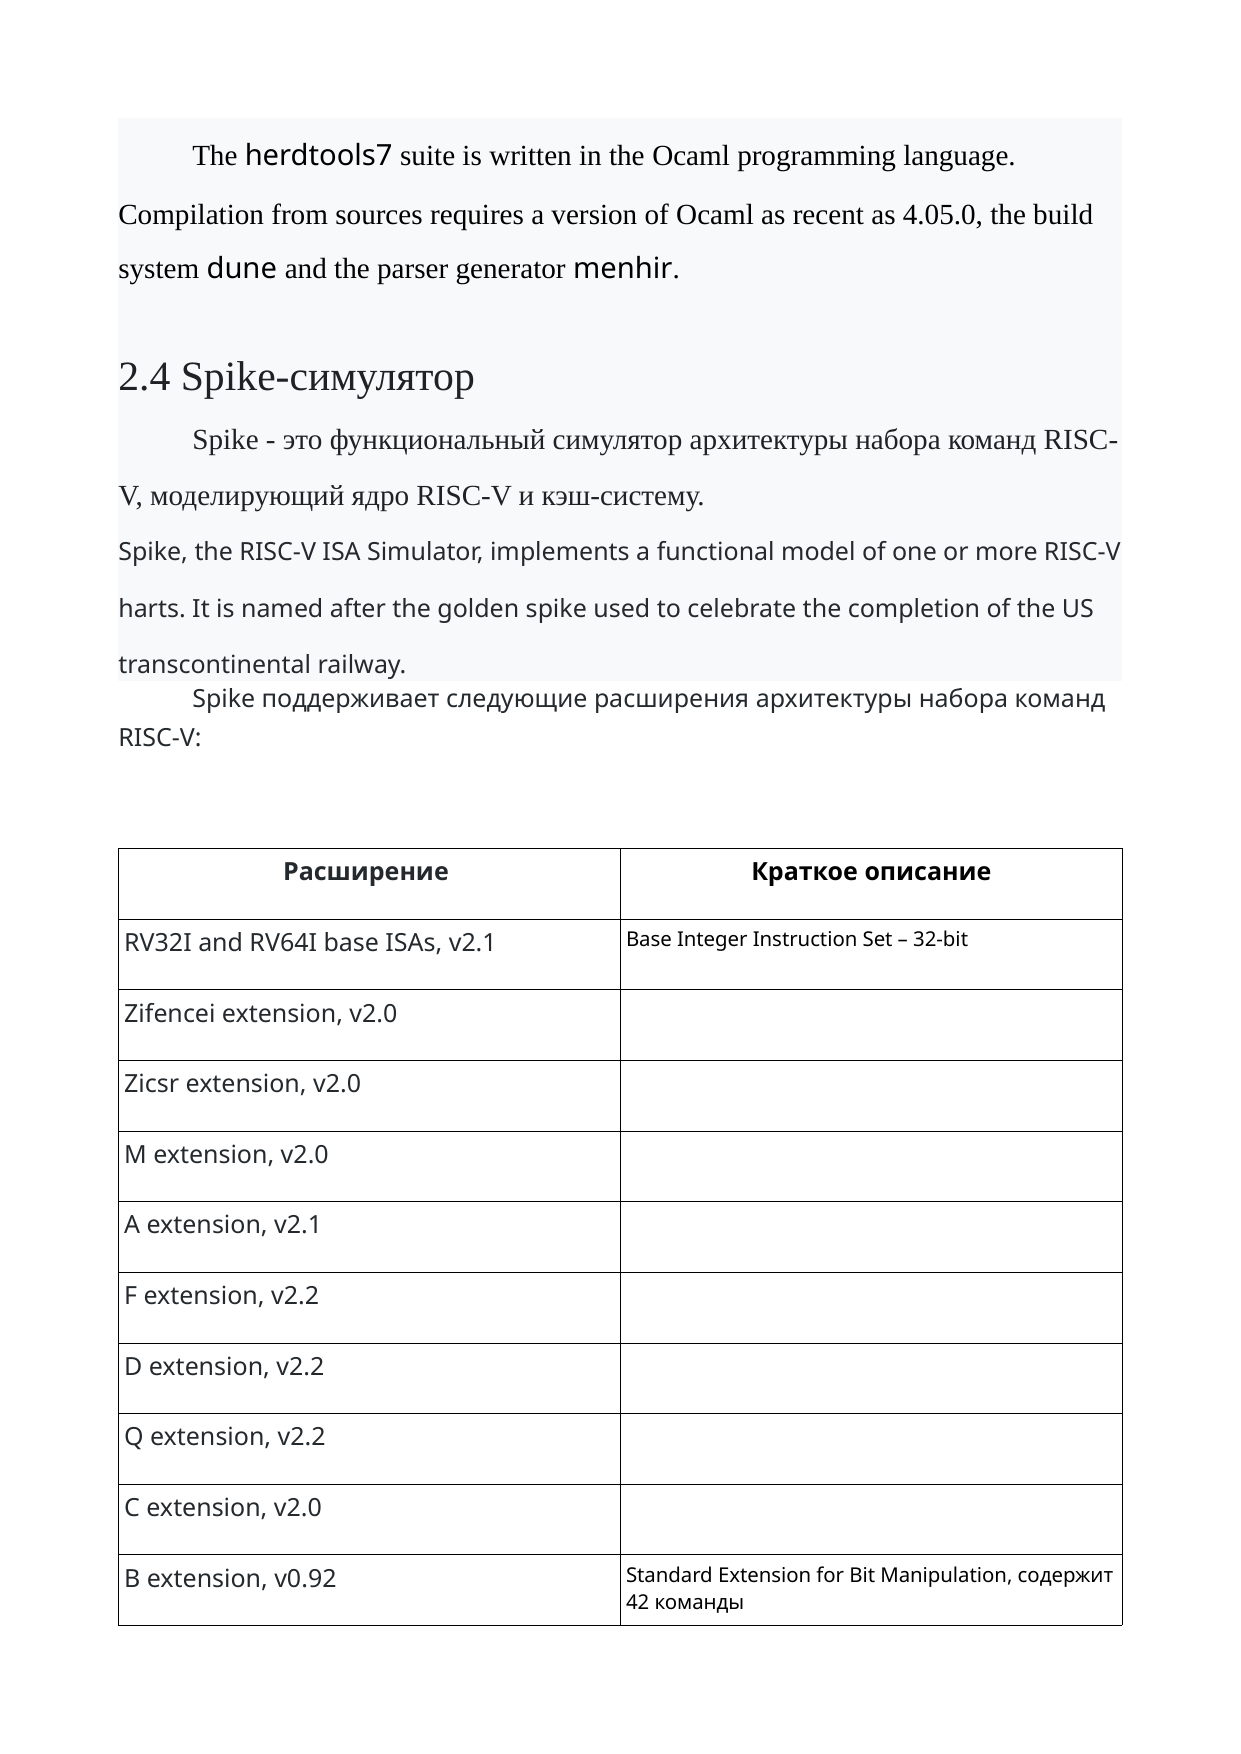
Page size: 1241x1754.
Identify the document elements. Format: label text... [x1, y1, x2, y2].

table_header Расширение [119, 849, 620, 919]
text 2.4 Spike-симулятор [118, 343, 1122, 399]
table_cell A extension, v2.1 [119, 1202, 620, 1272]
table_cell [621, 1273, 1122, 1342]
table_cell Zicsr extension, v2.0 [119, 1061, 620, 1131]
table_cell Standard Extension for Bit Manipulation, содержит 42 команды [621, 1555, 1122, 1625]
text The herdtools7 suite is written in the Ocaml programming language. Compilation from sources requires a version of Ocaml as recent as 4.05.0, the build system dune and the parser generator menhir. [118, 118, 1122, 287]
table_cell [621, 1344, 1122, 1413]
table_cell F extension, v2.2 [119, 1273, 620, 1342]
table_cell [621, 990, 1122, 1060]
table_cell C extension, v2.0 [119, 1485, 620, 1554]
table_cell RV32I and RV64I base ISAs, v2.1 [119, 920, 620, 989]
table_cell [621, 1485, 1122, 1554]
table_cell [621, 1061, 1122, 1131]
table_cell [621, 1414, 1122, 1484]
text Spike - это функциональный симулятор архитектуры набора команд RISC-V, моделирующий ядро RISC-V и кэш-систему. [118, 399, 1122, 512]
table_cell [621, 1132, 1122, 1201]
table_cell Zifencei extension, v2.0 [119, 990, 620, 1060]
table_header Краткое описание [621, 849, 1122, 919]
table_cell [621, 1202, 1122, 1272]
text Spike, the RISC-V ISA Simulator, implements a functional model of one or more RISC-V harts. It is named after the golden spike used to celebrate the completion of the US transcontinental railway. [118, 512, 1122, 681]
table_cell M extension, v2.0 [119, 1132, 620, 1201]
table_cell Q extension, v2.2 [119, 1414, 620, 1484]
text Spike поддерживает следующие расширения архитектуры набора команд RISC-V: [118, 681, 1122, 754]
table_cell B extension, v0.92 [119, 1555, 620, 1625]
table_cell Base Integer Instruction Set – 32-bit [621, 920, 1122, 989]
table_cell D extension, v2.2 [119, 1344, 620, 1413]
